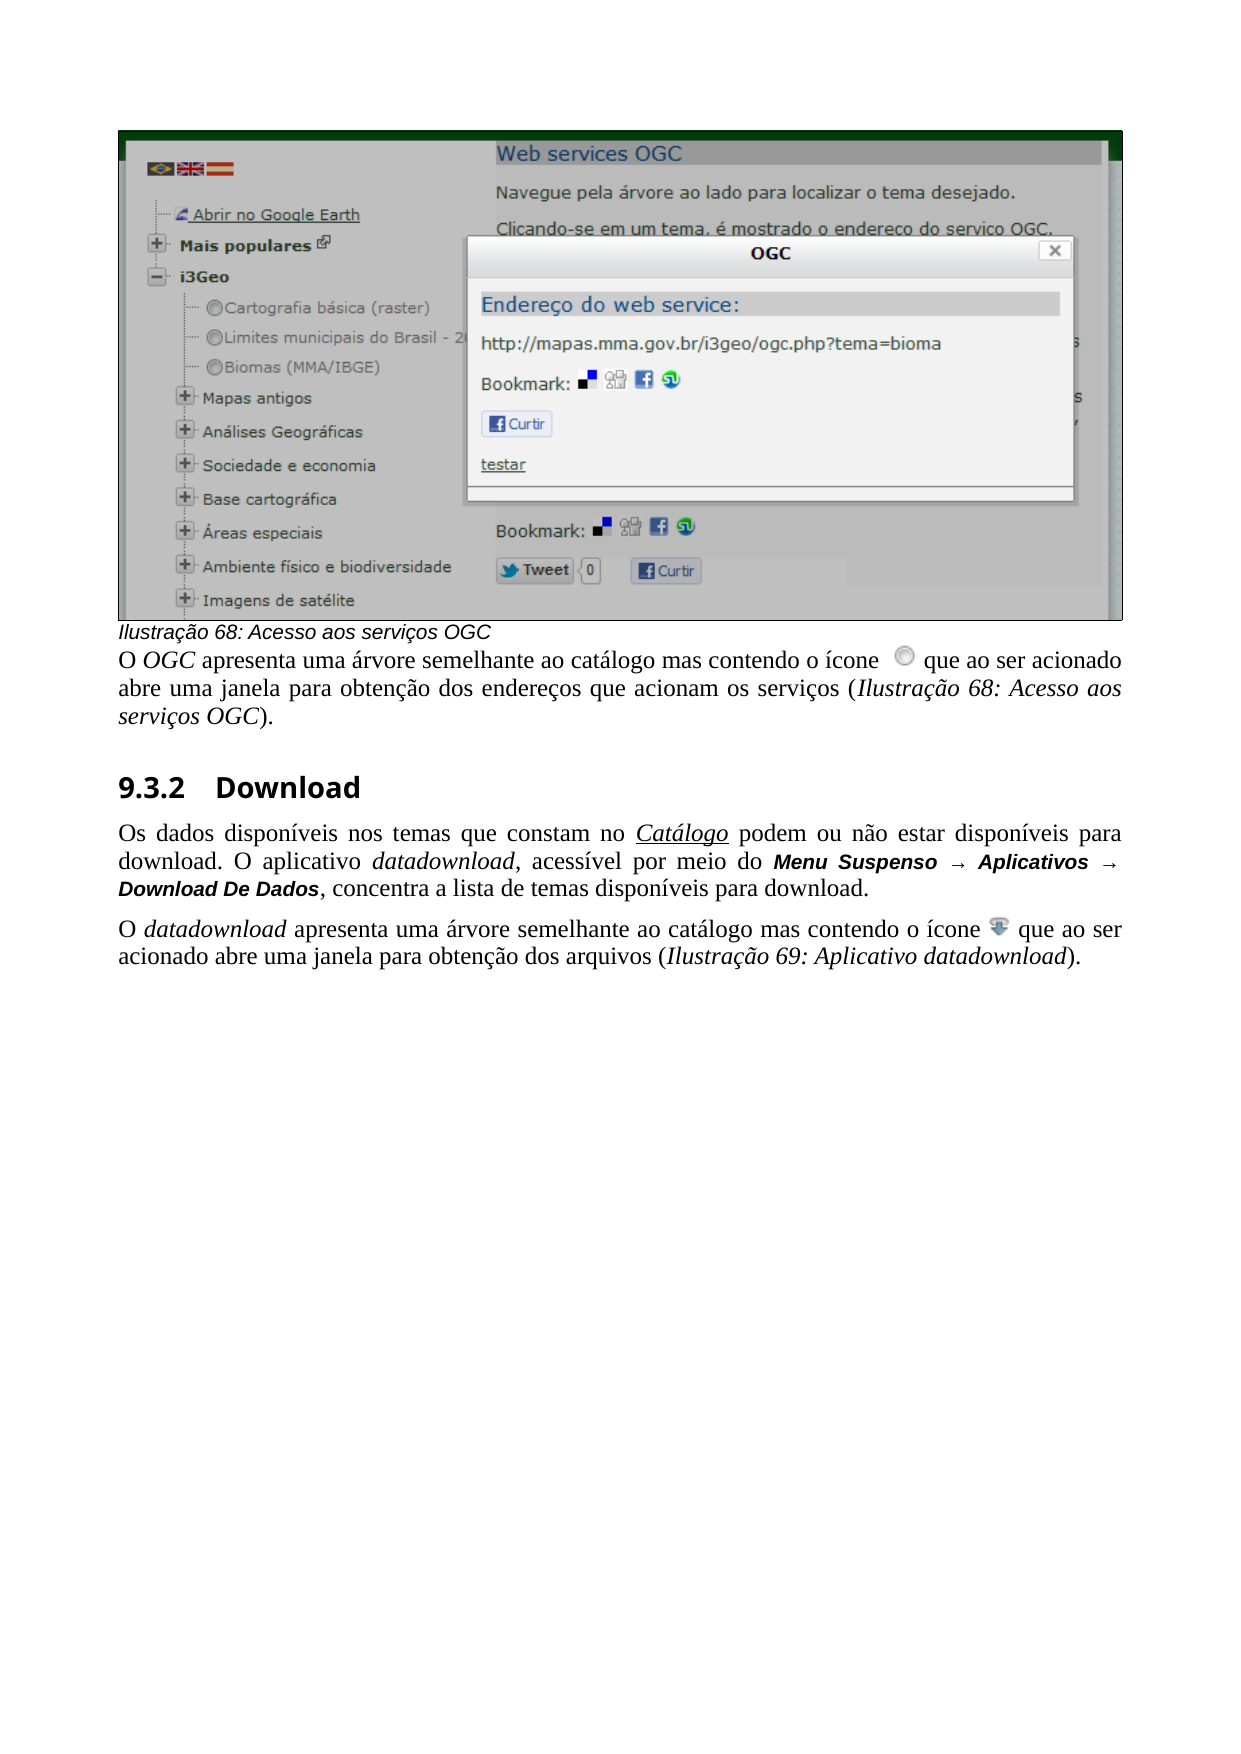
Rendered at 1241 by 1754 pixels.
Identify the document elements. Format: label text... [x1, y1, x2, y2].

subtitle Download [118, 767, 1122, 807]
text Ilustração 68: Acesso aos serviços OGC [118, 621, 1122, 644]
picture [988, 915, 1011, 937]
text O datadownload apresenta uma árvore semelhante ao catálogo mas contendo o ícone que ao ser acionado abre uma janela para obtenção dos arquivos (Ilustração 69: Aplicativo datadownload). [118, 915, 1122, 970]
picture [892, 644, 918, 669]
text [118, 118, 1122, 130]
text O OGC apresenta uma árvore semelhante ao catálogo mas contendo o ícone que ao ser acionado abre uma janela para obtenção dos endereços que acionam os serviços (Ilustração 68: Acesso aos serviços OGC). [118, 644, 1122, 729]
text Os dados disponíveis nos temas que constam no Catálogo podem ou não estar disponíveis para download. O aplicativo datadownload, acessível por meio do menu suspenso → aplicativos → download de dados, concentra a lista de temas disponíveis para download. [118, 819, 1122, 902]
picture [119, 132, 1122, 620]
